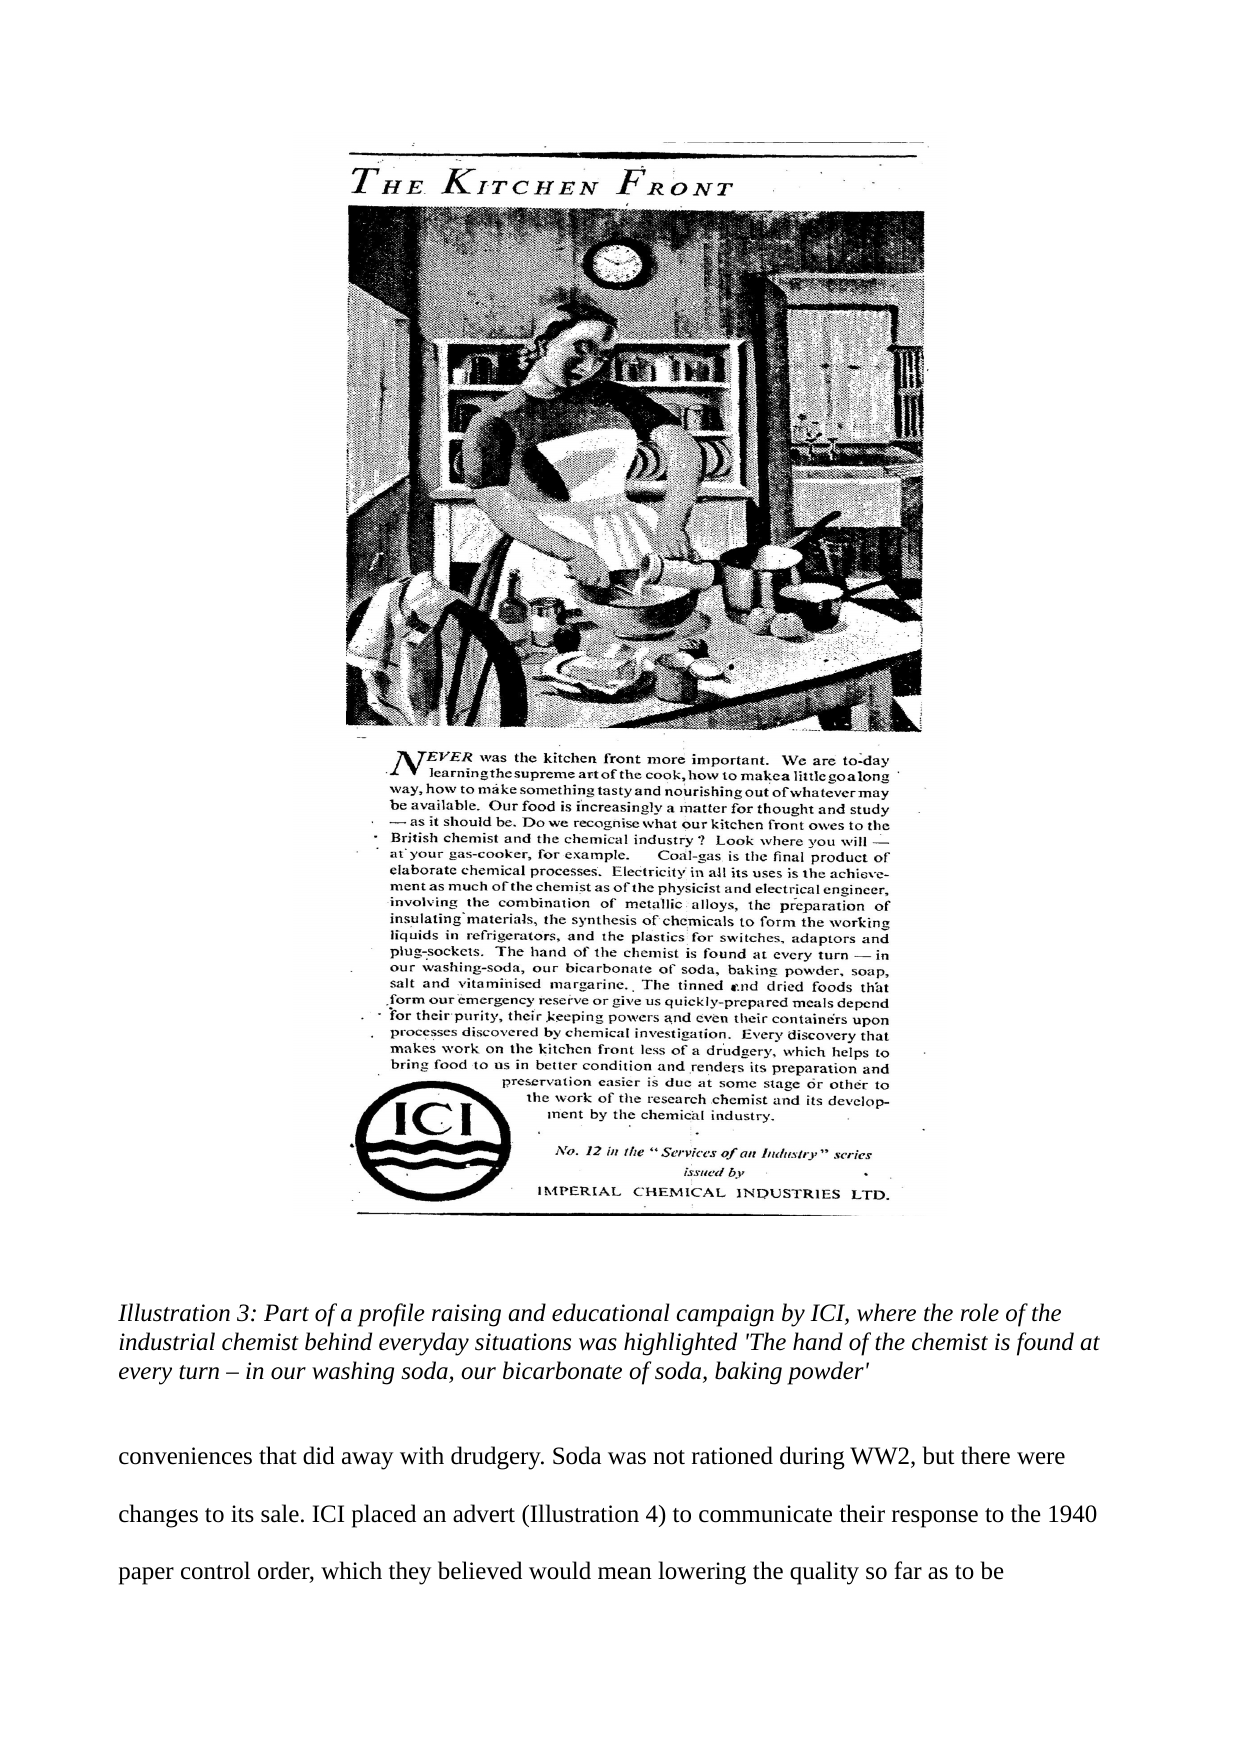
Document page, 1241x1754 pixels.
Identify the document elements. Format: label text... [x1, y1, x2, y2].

text Illustration 3: Part of a profile raising and educational campaign by ICI, where the role of the industrial chemist behind everyday situations was highlighted 'The hand of the chemist is found at every turn – in our washing soda, our bicarbonate of soda, baking powder' [118, 1298, 1122, 1385]
picture [293, 130, 947, 1216]
text conveniences that did away with drudgery. Soda was not rationed during WW2, but there were changes to its sale. ICI placed an advert (Illustration 4) to communicate their response to the 1940 paper control order, which they believed would mean lowering the quality so far as to be [118, 1412, 1122, 1585]
